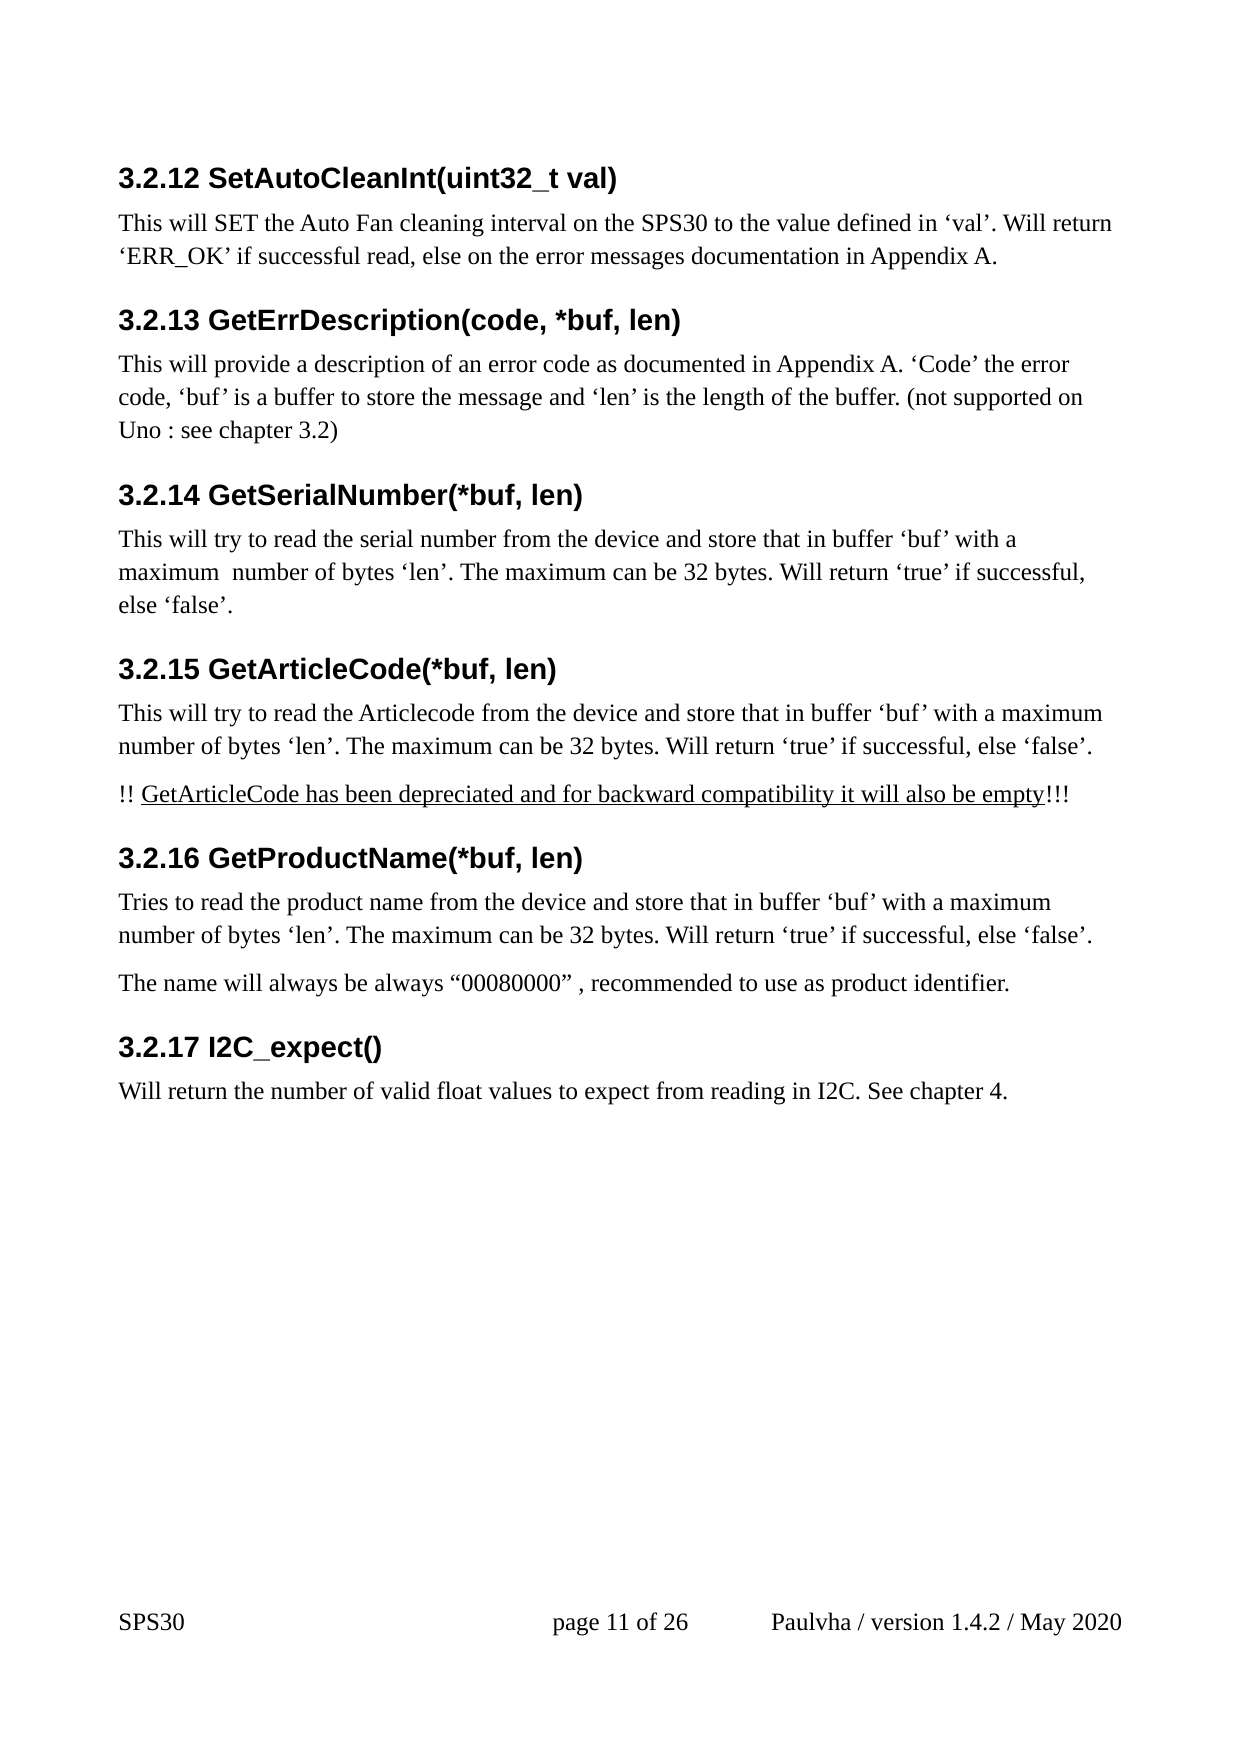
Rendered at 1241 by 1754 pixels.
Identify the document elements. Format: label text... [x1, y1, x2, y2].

subtitle 3.2.14 GetSerialNumber(*buf, len) [118, 477, 1122, 511]
subtitle 3.2.17 I2C_expect() [118, 1030, 1122, 1064]
text This will provide a description of an error code as documented in Appendix A. ‘Code’ the error code, ‘buf’ is a buffer to store the message and ‘len’ is the length of the buffer. (not supported on Uno : see chapter 3.2) [118, 349, 1122, 444]
subtitle 3.2.16 GetProductName(*buf, len) [118, 841, 1122, 875]
text Tries to read the product name from the device and store that in buffer ‘buf’ with a maximum number of bytes ‘len’. The maximum can be 32 bytes. Will return ‘true’ if successful, else ‘false’. [118, 887, 1122, 949]
text This will try to read the serial number from the device and store that in buffer ‘buf’ with a maximum number of bytes ‘len’. The maximum can be 32 bytes. Will return ‘true’ if successful, else ‘false’. [118, 524, 1122, 618]
text This will try to read the Articlecode from the device and store that in buffer ‘buf’ with a maximum number of bytes ‘len’. The maximum can be 32 bytes. Will return ‘true’ if successful, else ‘false’. [118, 698, 1122, 760]
text !! GetArticleCode has been depreciated and for backward compatibility it will also be empty!!! [118, 779, 1122, 807]
subtitle 3.2.13 GetErrDescription(code, *buf, len) [118, 303, 1122, 337]
subtitle 3.2.15 GetArticleCode(*buf, len) [118, 652, 1122, 686]
text This will SET the Auto Fan cleaning interval on the SPS30 to the value defined in ‘val’. Will return ‘ERR_OK’ if successful read, else on the error messages documentation in Appendix A. [118, 208, 1122, 269]
text The name will always be always “00080000” , recommended to use as product identifier. [118, 968, 1122, 997]
subtitle 3.2.12 SetAutoCleanInt(uint32_t val) [118, 161, 1122, 195]
text Will return the number of valid float values to expect from reading in I2C. See chapter 4. [118, 1076, 1122, 1105]
